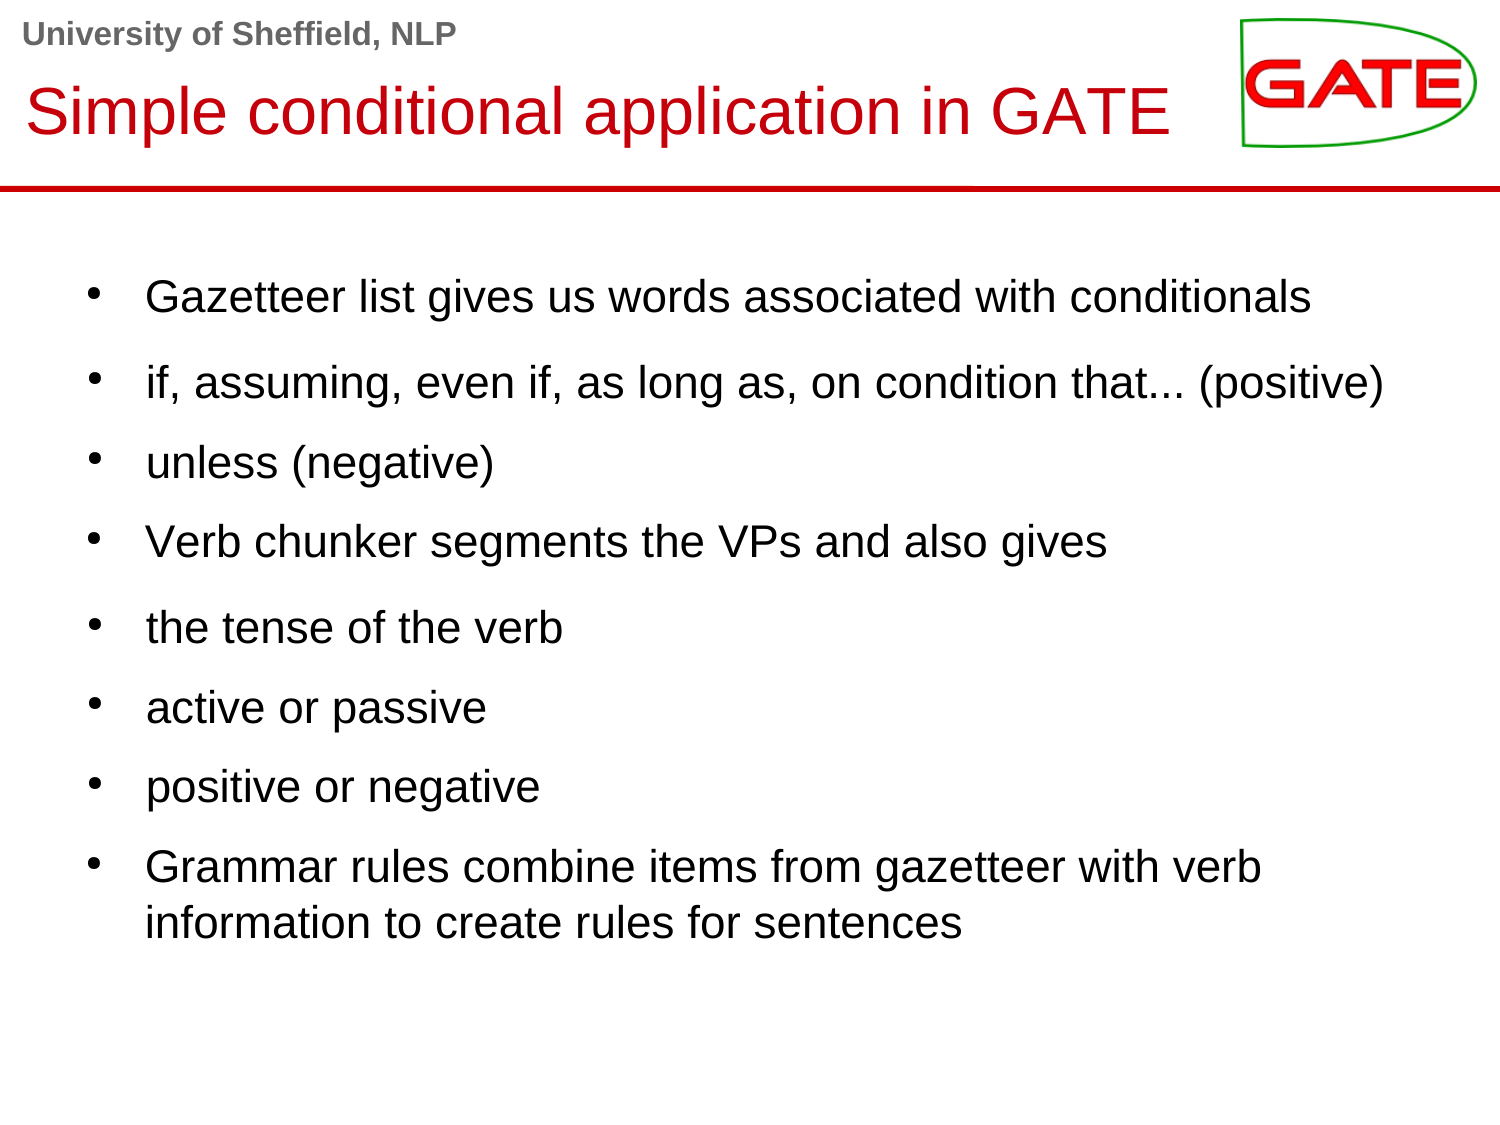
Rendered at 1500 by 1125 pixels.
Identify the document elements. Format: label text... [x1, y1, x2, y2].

list Gazetteer list gives us words associated with conditionals if, assuming, even if, as long as, on condition that... (positive) unless (negative) Verb chunker segments the VPs and also gives the tense of the verb active or passive positive or negative Grammar rules combine items from gazetteer with verb information to create rules for sentences [29, 265, 1477, 1075]
picture [1240, 18, 1477, 148]
title Simple conditional application in GATE [25, 23, 1264, 201]
